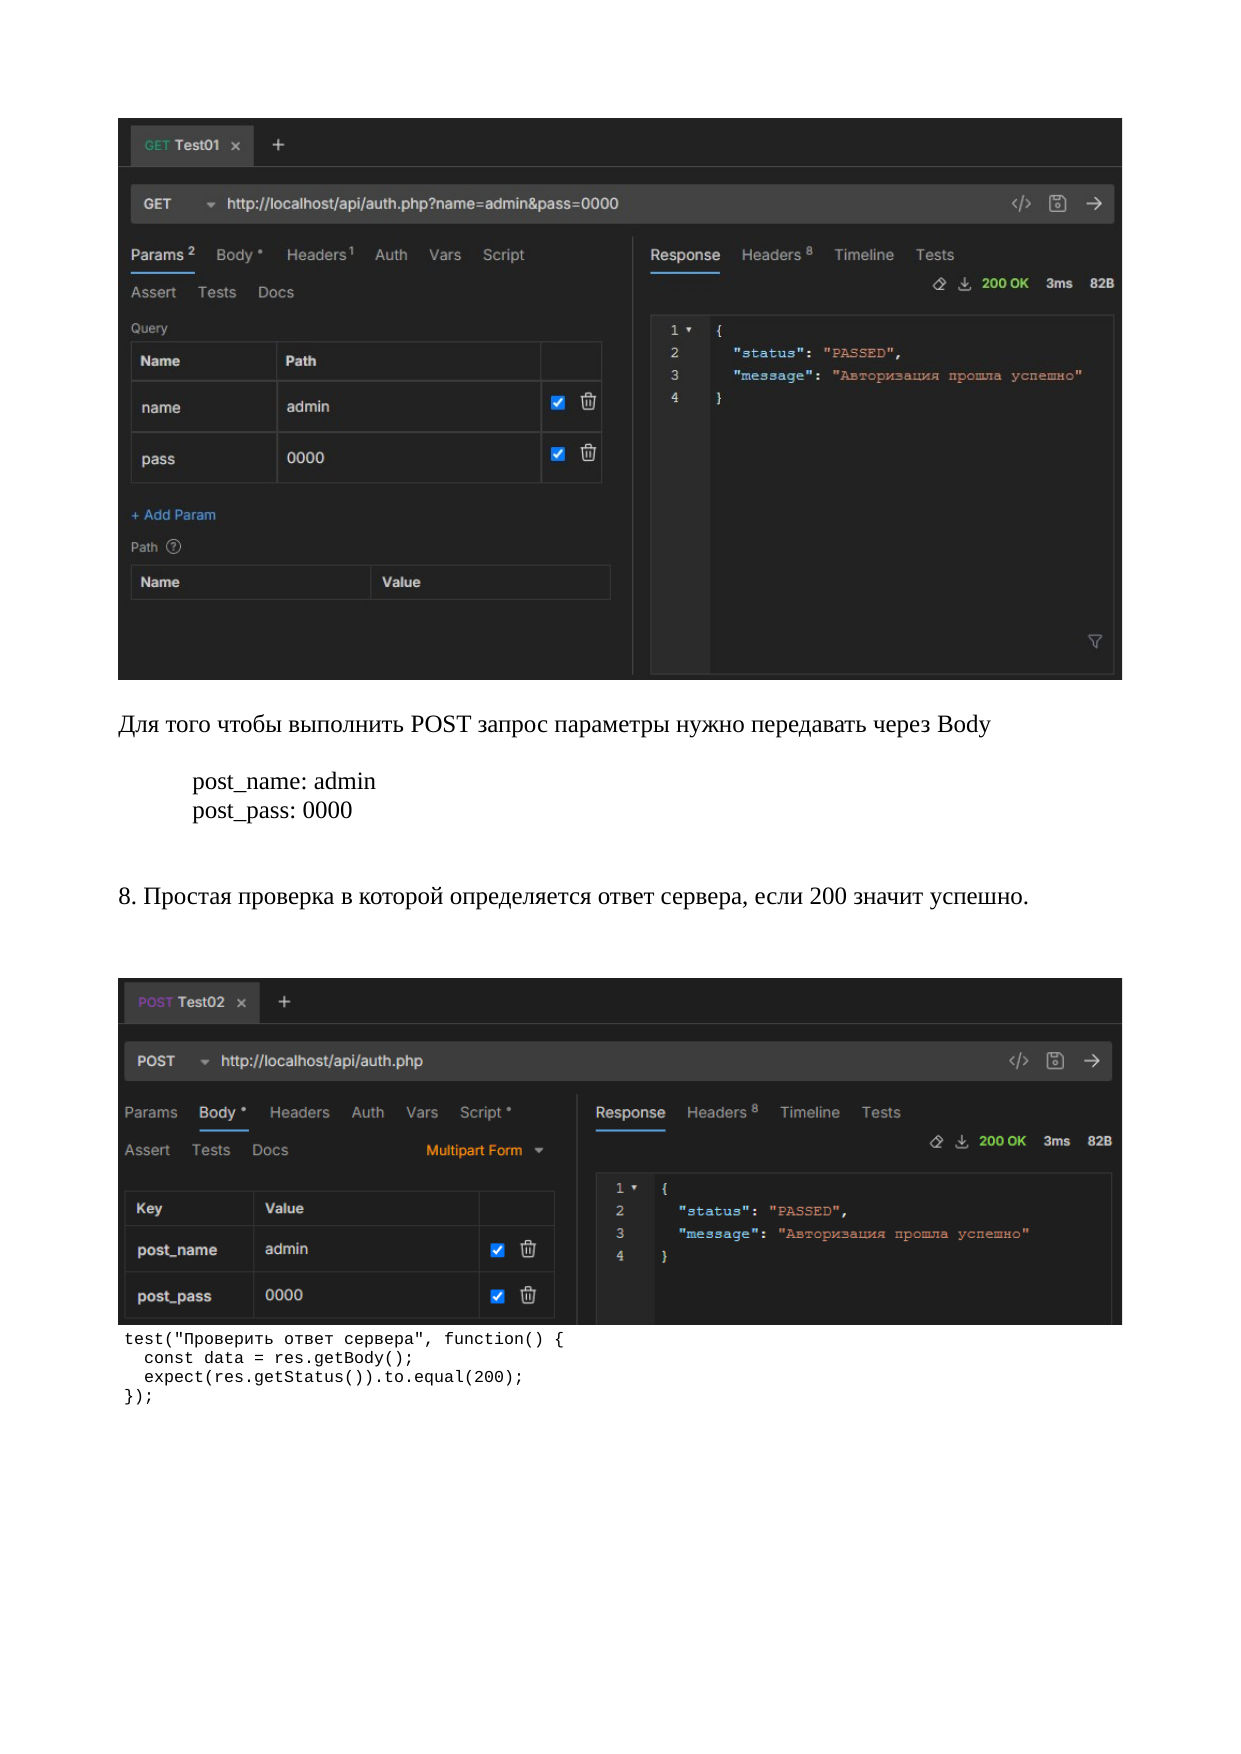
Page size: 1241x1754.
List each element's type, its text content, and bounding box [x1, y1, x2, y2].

picture [118, 978, 1123, 1325]
text Для того чтобы выполнить POST запрос параметры нужно передавать через Body [118, 709, 1122, 737]
text 8. Простая проверка в которой определяется ответ сервера, если 200 значит успешно. [118, 881, 1122, 910]
picture [118, 118, 1123, 680]
table_header test("Проверить ответ сервера", function() { const data = res.getBody(); expect(res.getStatus()).to.equal(200); }); [118, 1325, 1122, 1412]
text post_pass: 0000 [118, 795, 1122, 824]
text post_name: admin [118, 766, 1122, 795]
